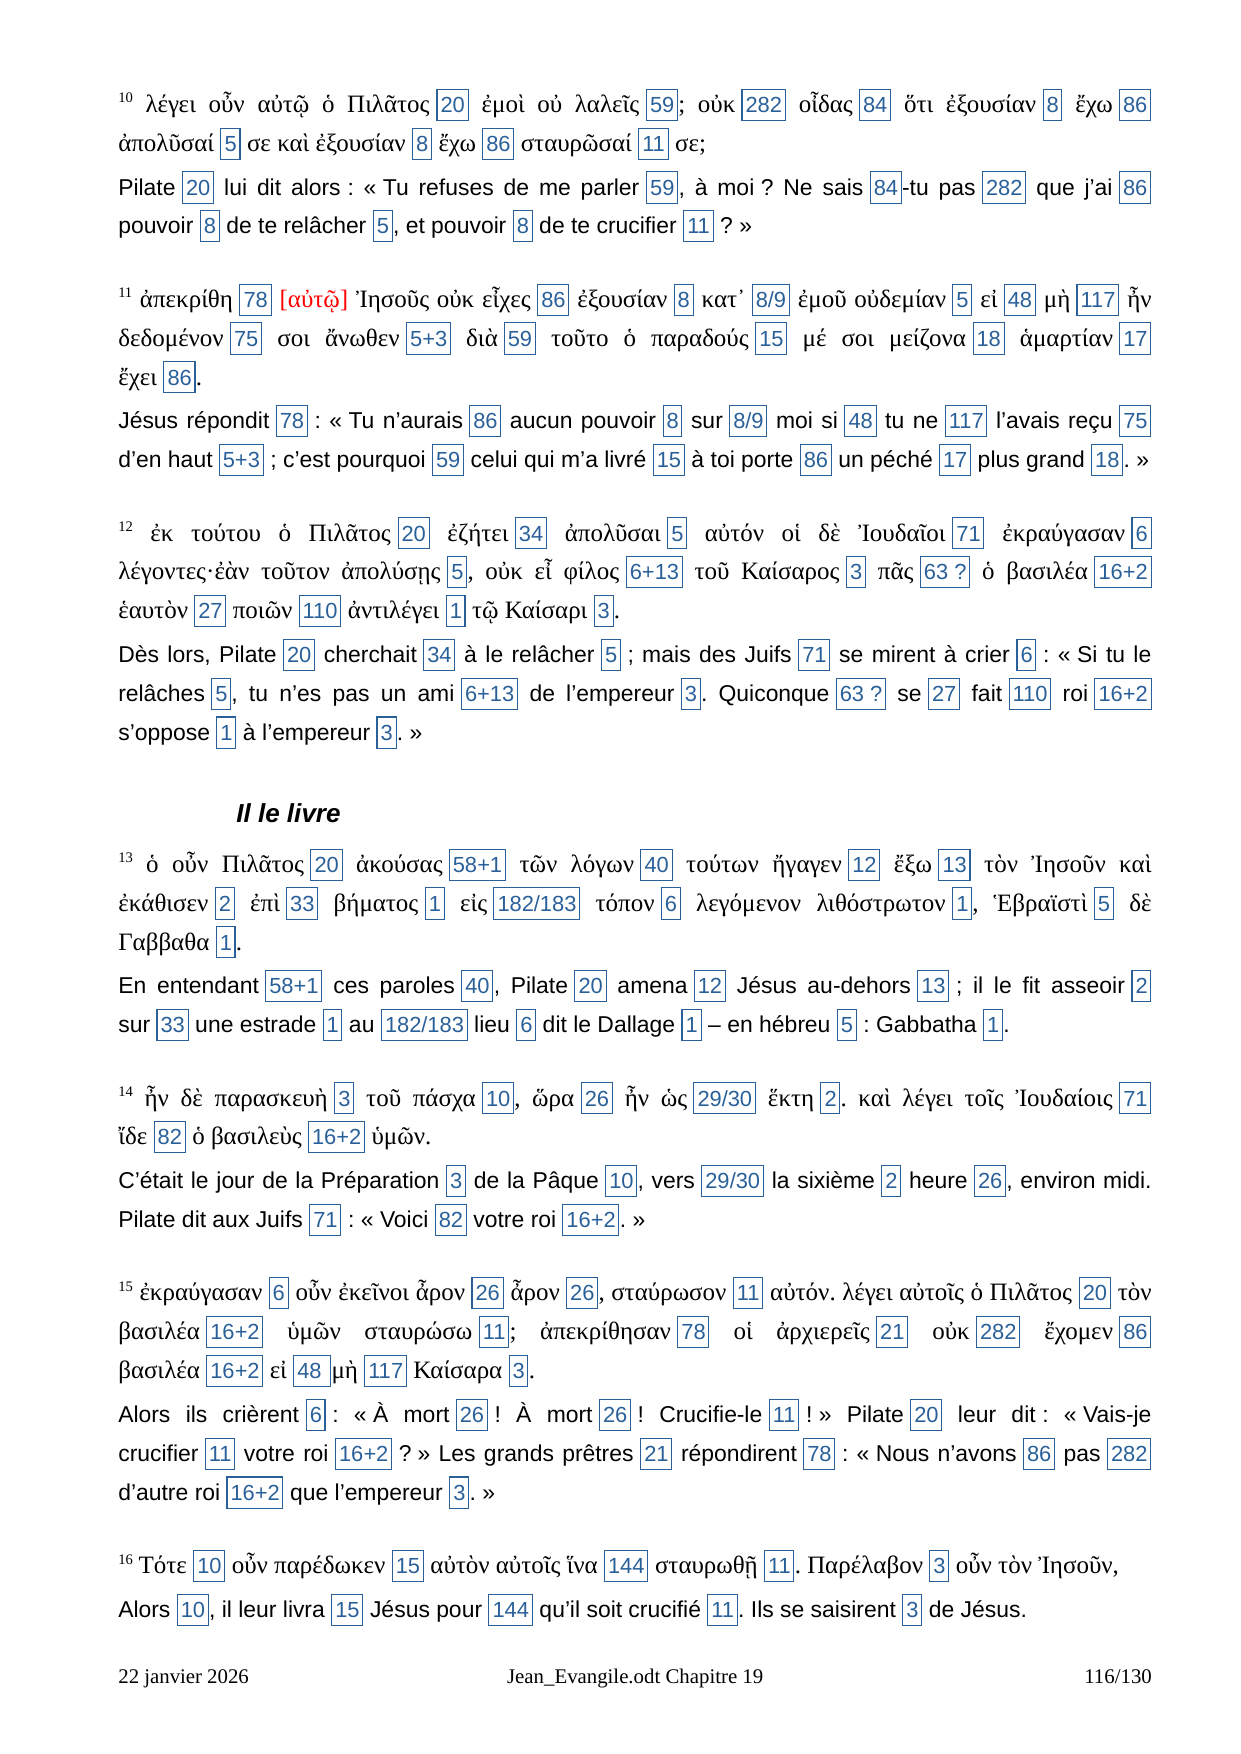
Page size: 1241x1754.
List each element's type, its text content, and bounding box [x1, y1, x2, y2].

text , il leur livra 15 [209, 1593, 362, 1626]
text Jésus répondit 78 : « Tu n’aurais 86 aucun pouvoir 8 sur 8/9 moi si 48 tu ne 117 l’avais reçu 75 d’en haut 5+3 ; c’est pourquoi 59 celui qui m’a livré 15 à toi porte 86 un péché 17 plus grand 18. » [118, 405, 1152, 476]
text οὖν τὸν Ἰησοῦν, [949, 1550, 1152, 1582]
text 14 ἦν δὲ παρασκευὴ 3 τοῦ πάσχα 10, ὥρα 26 ἦν ὡς 29/30 ἕκτη 2. καὶ λέγει τοῖς Ἰουδαίοις 71 ἴδε 82 ὁ βασιλεὺς 16+2 ὑμῶν. [118, 1082, 1152, 1153]
text 16 Τότε [118, 1550, 193, 1582]
text Alors ils crièrent 6 : « À mort 26 ! À mort 26 ! Crucifie-le 11 ! » Pilate 20 leur dit : « Vais-je crucifier 11 votre roi 16+2 ? » Les grands prêtres 21 répondirent 78 : « Nous n’avons 86 pas 282 d’autre roi 16+2 que l’empereur 3. » [118, 1399, 1152, 1509]
text C’était le jour de la Préparation 3 de la Pâque 10, vers 29/30 la sixième 2 heure 26, environ midi. Pilate dit aux Juifs 71 : « Voici 82 votre roi 16+2. » [118, 1165, 1152, 1236]
text 15 ἐκραύγασαν 6 οὖν ἐκεῖνοι ἆρον 26 ἆρον 26, σταύρωσον 11 αὐτόν. λέγει αὐτοῖς ὁ Πιλᾶτος 20 τὸν βασιλέα 16+2 ὑμῶν σταυρώσω 11; ἀπεκρίθησαν 78 οἱ ἀρχιερεῖς 21 οὐκ 282 ἔχομεν 86 βασιλέα 16+2 εἰ 48 μὴ 117 Καίσαρα 3. [118, 1277, 1152, 1387]
text αὐτὸν αὐτοῖς ἵνα [424, 1550, 604, 1582]
text 12 ἐκ τούτου ὁ Πιλᾶτος 20 ἐζήτει 34 ἀπολῦσαι 5 αὐτόν οἱ δὲ Ἰουδαῖοι 71 ἐκραύγασαν 6 λέγοντες·ἐὰν τοῦτον ἀπολύσῃς 5, οὐκ εἶ φίλος 6+13 τοῦ Καίσαρος 3 πᾶς 63 ? ὁ βασιλέα 16+2 ἑαυτὸν 27 ποιῶν 110 ἀντιλέγει 1 τῷ Καίσαρι 3. [118, 517, 1152, 627]
text Dès lors, Pilate 20 cherchait 34 à le relâcher 5 ; mais des Juifs 71 se mirent à crier 6 : « Si tu le relâches 5, tu n’es pas un ami 6+13 de l’empereur 3. Quiconque 63 ? se 27 fait 110 roi 16+2 s’oppose 1 à l’empereur 3. » [118, 639, 1152, 749]
text 11 ἀπεκρίθη 78 [αὐτῷ] Ἰησοῦς οὐκ εἶχες 86 ἐξουσίαν 8 κατ᾽ 8/9 ἐμοῦ οὐδεμίαν 5 εἰ 48 μὴ 117 ἦν δεδομένον 75 σοι ἄνωθεν 5+3 διὰ 59 τοῦτο ὁ παραδούς 15 μέ σοι μείζονα 18 ἁμαρτίαν 17 ἔχει 86. [118, 283, 1152, 393]
text . Ils se saisirent 3 [738, 1593, 921, 1626]
text de Jésus. [922, 1593, 1152, 1626]
text σταυρωθῇ [648, 1550, 764, 1582]
text 144 [605, 1551, 647, 1581]
text Alors 10 [118, 1593, 208, 1626]
text 13 ὁ οὖν Πιλᾶτος 20 ἀκούσας 58+1 τῶν λόγων 40 τούτων ἤγαγεν 12 ἔξω 13 τὸν Ἰησοῦν καὶ ἐκάθισεν 2 ἐπὶ 33 βήματος 1 εἰς 182/183 τόπον 6 λεγόμενον λιθόστρωτον 1, Ἑβραϊστὶ 5 δὲ Γαββαθα 1. [118, 848, 1152, 958]
text 10 λέγει οὖν αὐτῷ ὁ Πιλᾶτος 20 ἐμοὶ οὐ λαλεῖς 59; οὐκ 282 οἶδας 84 ὅτι ἐξουσίαν 8 ἔχω 86 ἀπολῦσαί 5 σε καὶ ἐξουσίαν 8 ἔχω 86 σταυρῶσαί 11 σε; [118, 88, 1152, 160]
text qu’il soit crucifié 11 [533, 1593, 737, 1626]
text 3 [930, 1551, 948, 1581]
text 15 [393, 1551, 423, 1581]
subtitle Il le livre [236, 799, 1152, 828]
text . Παρέλαβον [794, 1550, 929, 1582]
text Pilate 20 lui dit alors : « Tu refuses de me parler 59, à moi ? Ne sais 84-tu pas 282 que j’ai 86 pouvoir 8 de te relâcher 5, et pouvoir 8 de te crucifier 11 ? » [118, 171, 1152, 242]
text 10 [194, 1551, 224, 1581]
text οὖν παρέδωκεν [225, 1550, 392, 1582]
text Jésus pour 144 [363, 1593, 532, 1626]
text 11 [765, 1551, 793, 1581]
text En entendant 58+1 ces paroles 40, Pilate 20 amena 12 Jésus au-dehors 13 ; il le fit asseoir 2 sur 33 une estrade 1 au 182/183 lieu 6 dit le Dallage 1 – en hébreu 5 : Gabbatha 1. [118, 970, 1152, 1041]
